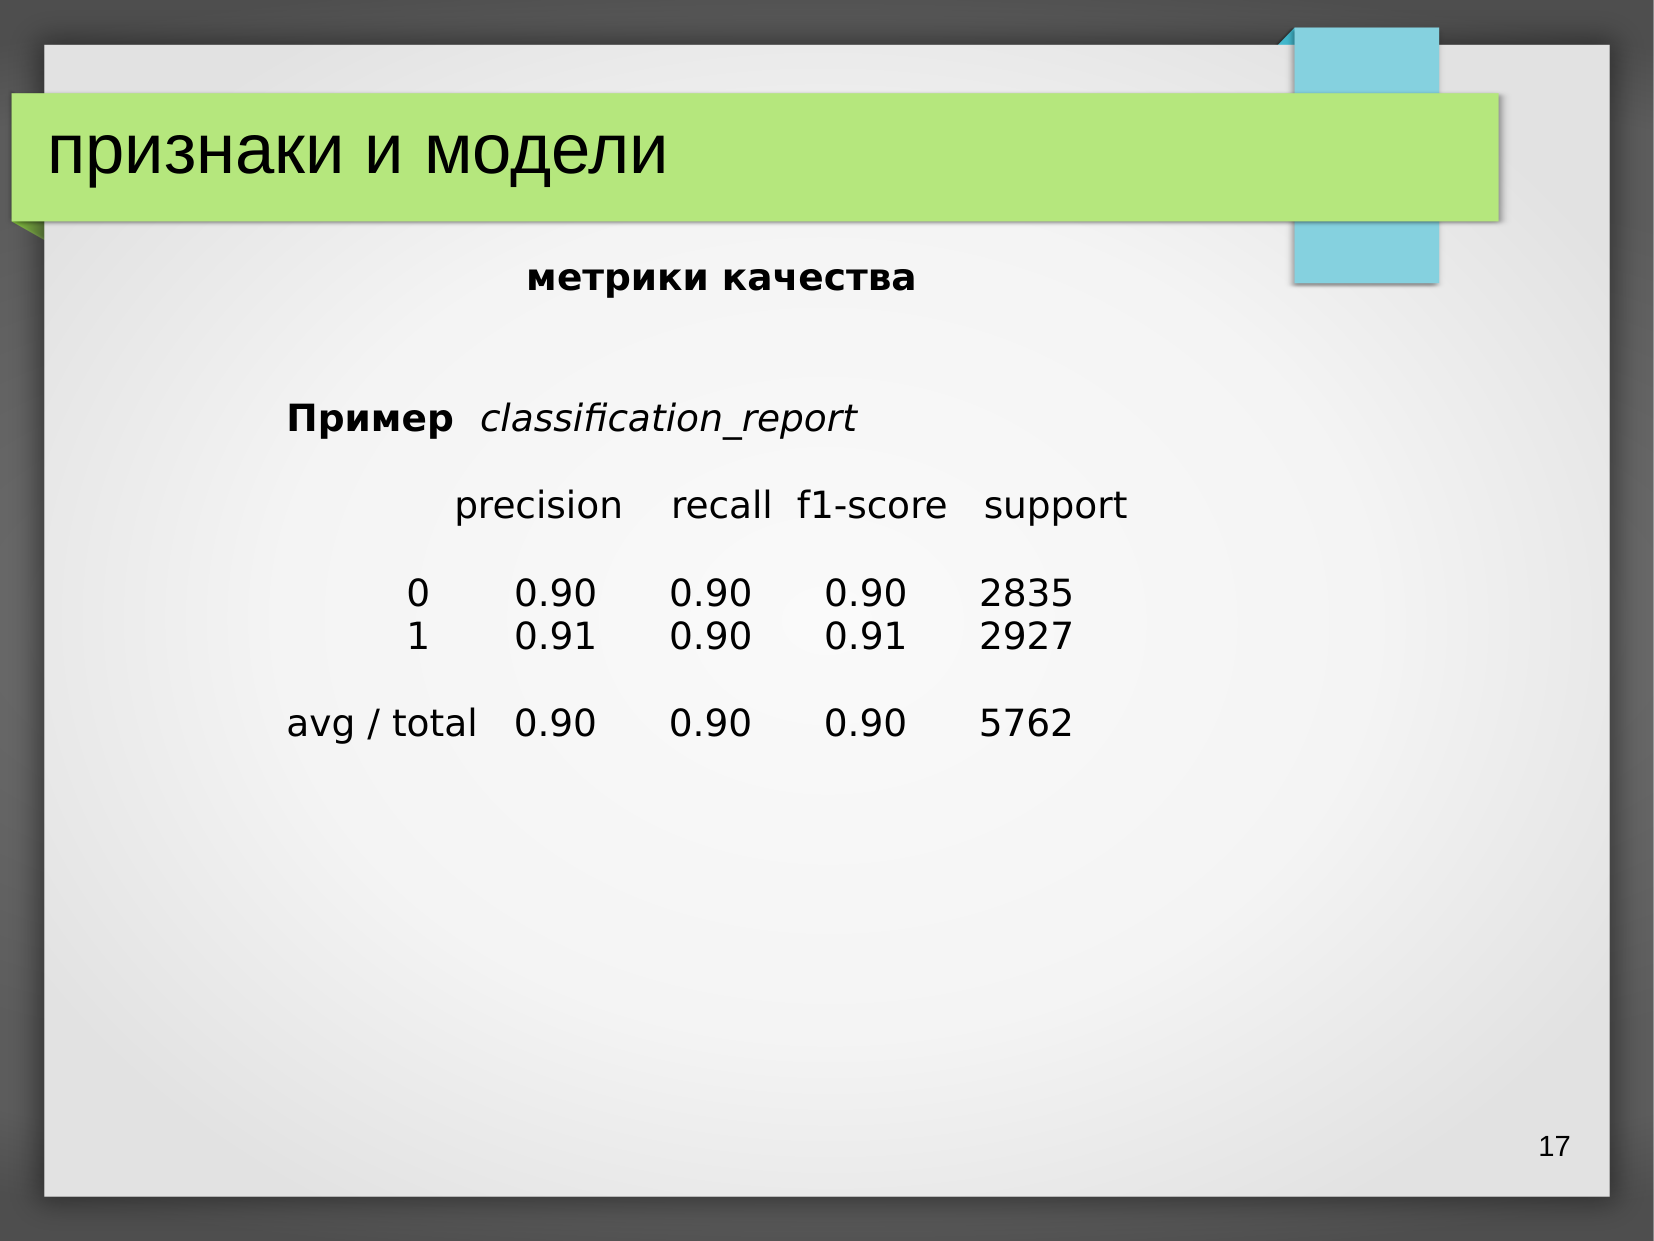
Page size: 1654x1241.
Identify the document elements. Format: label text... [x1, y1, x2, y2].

text_box метрики качества [511, 248, 945, 308]
title признаки и модели [47, 113, 1465, 185]
text_box Пример classification_report precision recall f1-score support 0 0.90 0.90 0.90 2835 1 0.91 0.90 0.91 2927 avg / total 0.90 0.90 0.90 5762 [271, 389, 1371, 969]
picture [0, 0, 1654, 1241]
